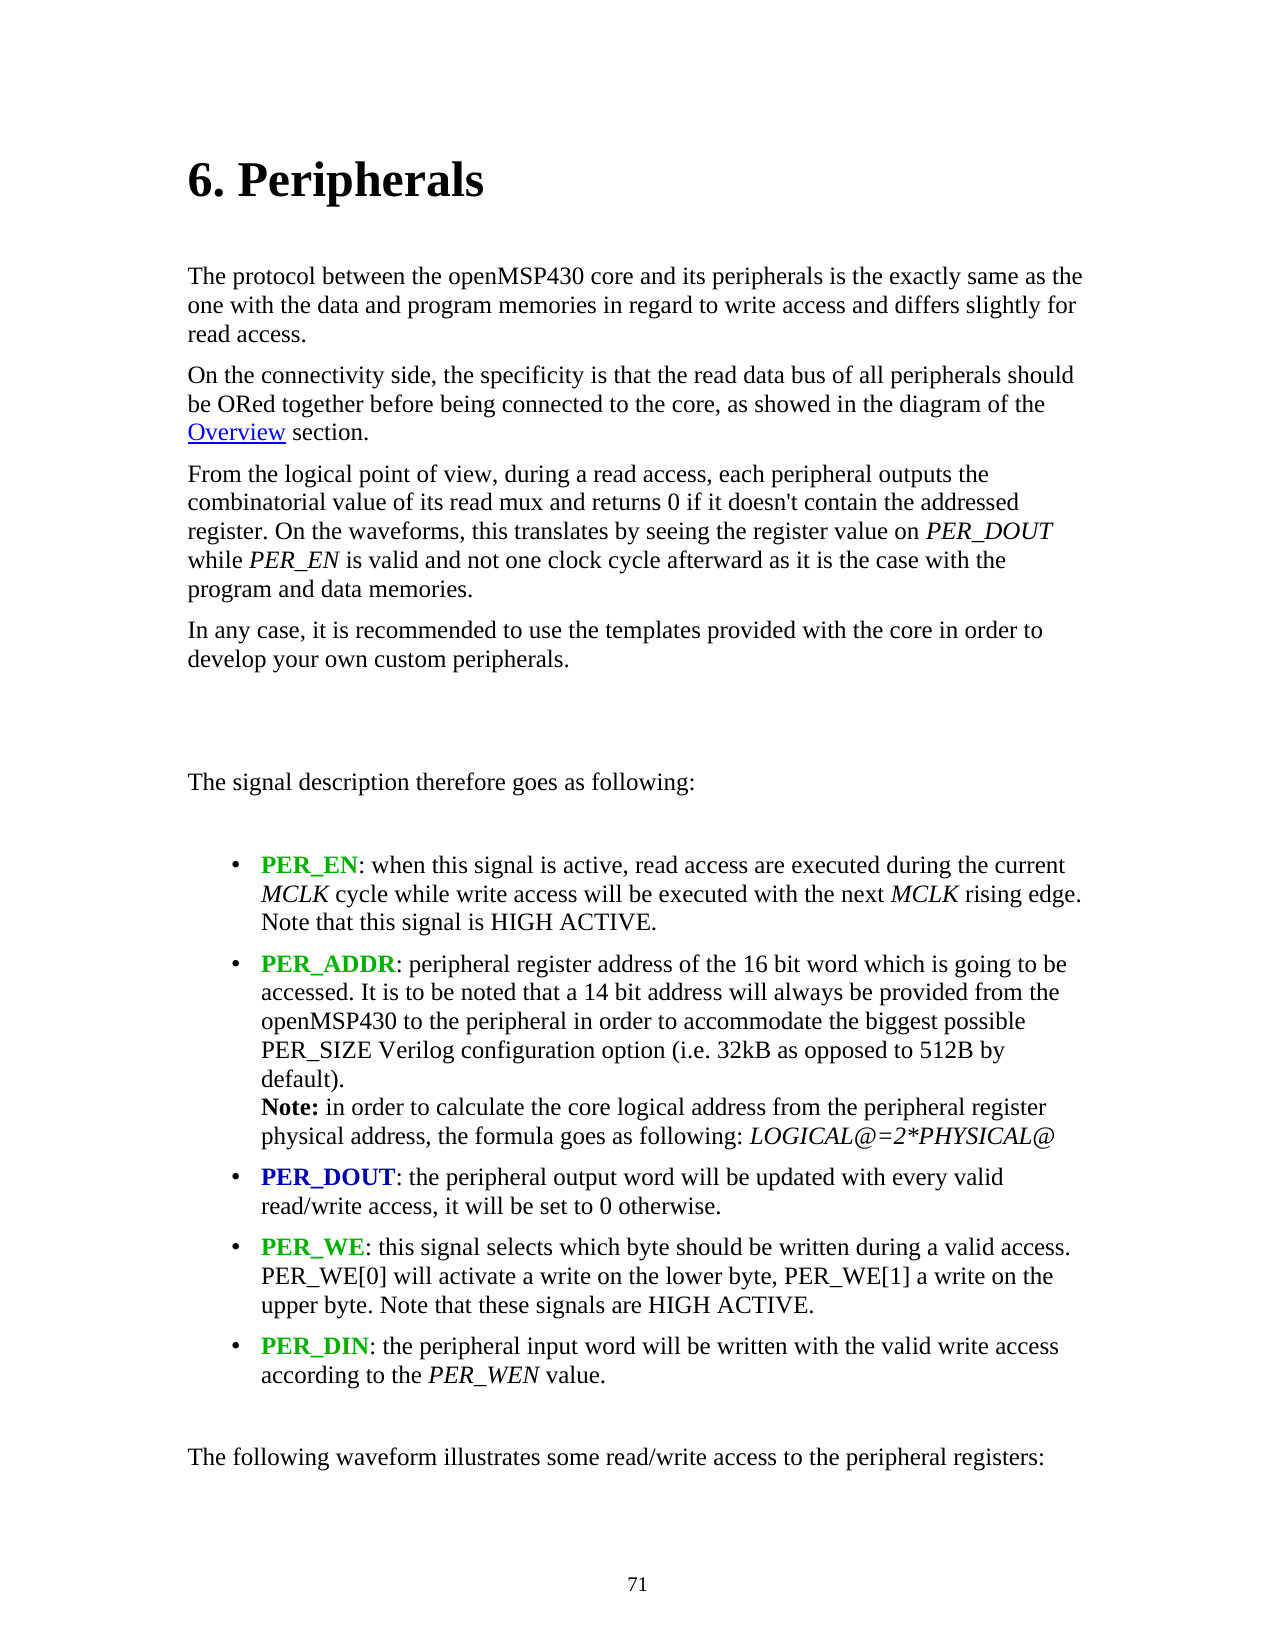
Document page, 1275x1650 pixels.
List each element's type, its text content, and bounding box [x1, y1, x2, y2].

list PER_EN: when this signal is active, read access are executed during the current MCLK cycle while write access will be executed with the next MCLK rising edge. Note that this signal is HIGH ACTIVE. [231, 850, 1088, 936]
list PER_DOUT: the peripheral output word will be updated with every valid read/write access, it will be set to 0 otherwise. [231, 1162, 1088, 1220]
list PER_ADDR: peripheral register address of the 16 bit word which is going to be accessed. It is to be noted that a 14 bit address will always be provided from the openMSP430 to the peripheral in order to accommodate the biggest possible PER_SIZE Verilog configuration option (i.e. 32kB as opposed to 512B by default). Note: in order to calculate the core logical address from the peripheral register physical address, the formula goes as following: LOGICAL@=2*PHYSICAL@ [231, 949, 1088, 1150]
text The protocol between the openMSP430 core and its peripherals is the exactly same as the one with the data and program memories in regard to write access and differs slightly for read access. [187, 261, 1088, 347]
text From the logical point of view, during a read access, each peripheral outputs the combinatorial value of its read mux and returns 0 if it doesn't contain the addressed register. On the waveforms, this translates by seeing the register value on PER_DOUT while PER_EN is valid and not one clock cycle afterward as it is the case with the program and data memories. [187, 459, 1088, 602]
text 6. Peripherals [187, 150, 1088, 207]
text The following waveform illustrates some read/write access to the peripheral registers: [187, 1442, 1088, 1471]
text In any case, it is recommended to use the templates provided with the core in order to develop your own custom peripherals. [187, 615, 1088, 672]
list PER_WE: this signal selects which byte should be written during a valid access. PER_WE[0] will activate a write on the lower byte, PER_WE[1] a write on the upper byte. Note that these signals are HIGH ACTIVE. [231, 1232, 1088, 1319]
text The signal description therefore goes as following: [187, 767, 1088, 796]
text On the connectivity side, the specificity is that the read data bus of all peripherals should be ORed together before being connected to the core, as showed in the diagram of the Overview section. [187, 360, 1088, 446]
list PER_DIN: the peripheral input word will be written with the valid write access according to the PER_WEN value. [231, 1331, 1088, 1389]
